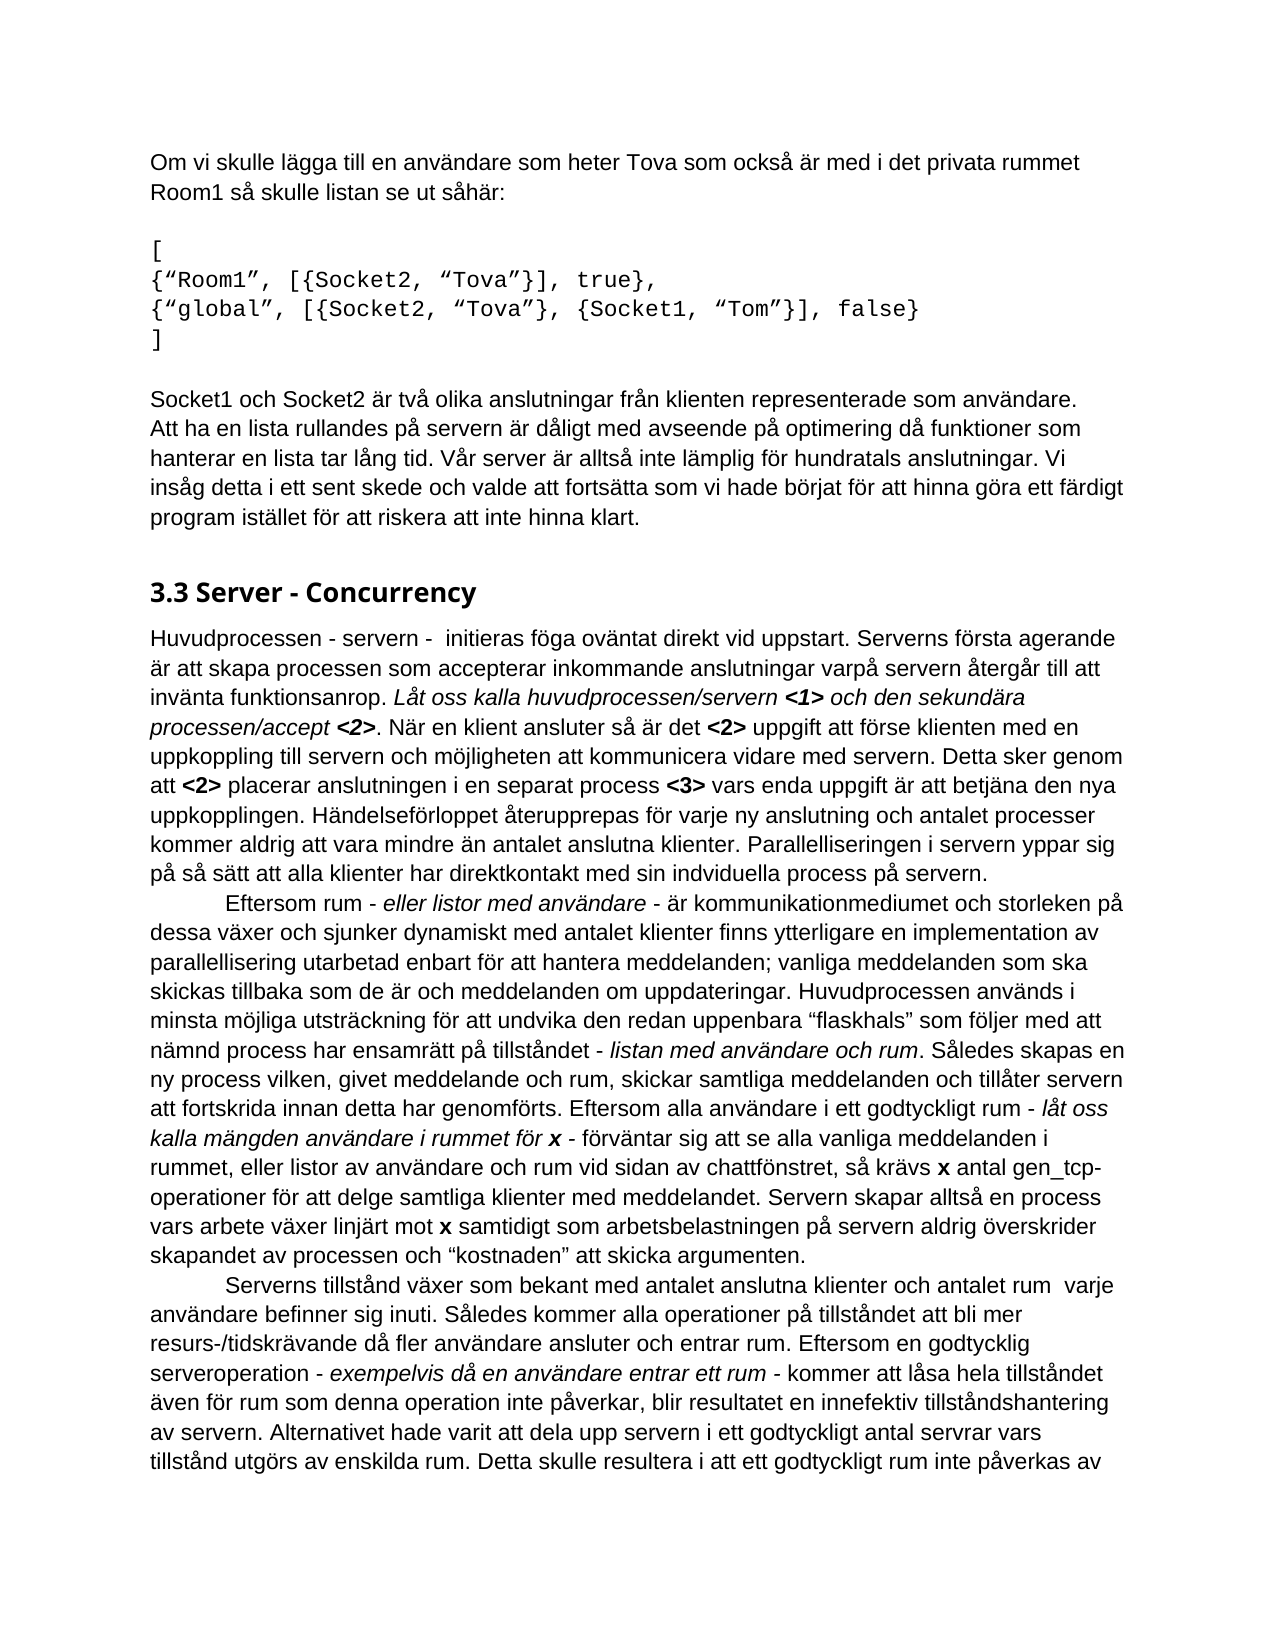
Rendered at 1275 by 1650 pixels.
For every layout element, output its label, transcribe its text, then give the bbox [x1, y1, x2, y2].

text {“Room1”, [{Socket2, “Tova”}], true}, [150, 268, 1125, 294]
text [ [150, 238, 1125, 264]
subtitle 3.3 Server - Concurrency [150, 573, 1114, 610]
text Serverns tillstånd växer som bekant med antalet anslutna klienter och antalet rum varje användare befinner sig inuti. Således kommer alla operationer på tillståndet att bli mer resurs-/tidskrävande då fler användare ansluter och entrar rum. Eftersom en godtycklig serveroperation - exempelvis då en användare entrar ett rum - kommer att låsa hela tillståndet även för rum som denna operation inte påverkar, blir resultatet en innefektiv tillståndshantering av servern. Alternativet hade varit att dela upp servern i ett godtyckligt antal servrar vars tillstånd utgörs av enskilda rum. Detta skulle resultera i att ett godtyckligt rum inte påverkas av [150, 1272, 1125, 1474]
text Att ha en lista rullandes på servern är dåligt med avseende på optimering då funktioner som hanterar en lista tar lång tid. Vår server är alltså inte lämplig för hundratals anslutningar. Vi insåg detta i ett sent skede och valde att fortsätta som vi hade börjat för att hinna göra ett färdigt program istället för att riskera att inte hinna klart. [150, 416, 1125, 530]
text Om vi skulle lägga till en användare som heter Tova som också är med i det privata rummet Room1 så skulle listan se ut såhär: [150, 150, 1125, 205]
text {“global”, [{Socket2, “Tova”}, {Socket1, “Tom”}], false} [150, 298, 1125, 324]
text Huvudprocessen - servern - initieras föga oväntat direkt vid uppstart. Serverns första agerande är att skapa processen som accepterar inkommande anslutningar varpå servern återgår till att invänta funktionsanrop. Låt oss kalla huvudprocessen/servern <1> och den sekundära processen/accept <2>. När en klient ansluter så är det <2> uppgift att förse klienten med en uppkoppling till servern och möjligheten att kommunicera vidare med servern. Detta sker genom att <2> placerar anslutningen i en separat process <3> vars enda uppgift är att betjäna den nya uppkopplingen. Händelseförloppet återupprepas för varje ny anslutning och antalet processer kommer aldrig att vara mindre än antalet anslutna klienter. Parallelliseringen i servern yppar sig på så sätt att alla klienter har direktkontakt med sin indviduella process på servern. Eftersom rum - eller listor med användare - är kommunikationmediumet och storleken på dessa växer och sjunker dynamiskt med antalet klienter finns ytterligare en implementation av parallellisering utarbetad enbart för att hantera meddelanden; vanliga meddelanden som ska skickas tillbaka som de är och meddelanden om uppdateringar. Huvudprocessen används i minsta möjliga utsträckning för att undvika den redan uppenbara “flaskhals” som följer med att nämnd process har ensamrätt på tillståndet - listan med användare och rum. Således skapas en ny process vilken, givet meddelande och rum, skickar samtliga meddelanden och tillåter servern att fortskrida innan detta har genomförts. Eftersom alla användare i ett godtyckligt rum - låt oss kalla mängden användare i rummet för x - förväntar sig att se alla vanliga meddelanden i rummet, eller listor av användare och rum vid sidan av chattfönstret, så krävs x antal gen_tcp-operationer för att delge samtliga klienter med meddelandet. Servern skapar alltså en process vars arbete växer linjärt mot x samtidigt som arbetsbelastningen på servern aldrig överskrider skapandet av processen och “kostnaden” att skicka argumenten. [150, 626, 1125, 1269]
text Socket1 och Socket2 är två olika anslutningar från klienten representerade som användare. [150, 387, 1125, 412]
text ] [150, 327, 1125, 353]
